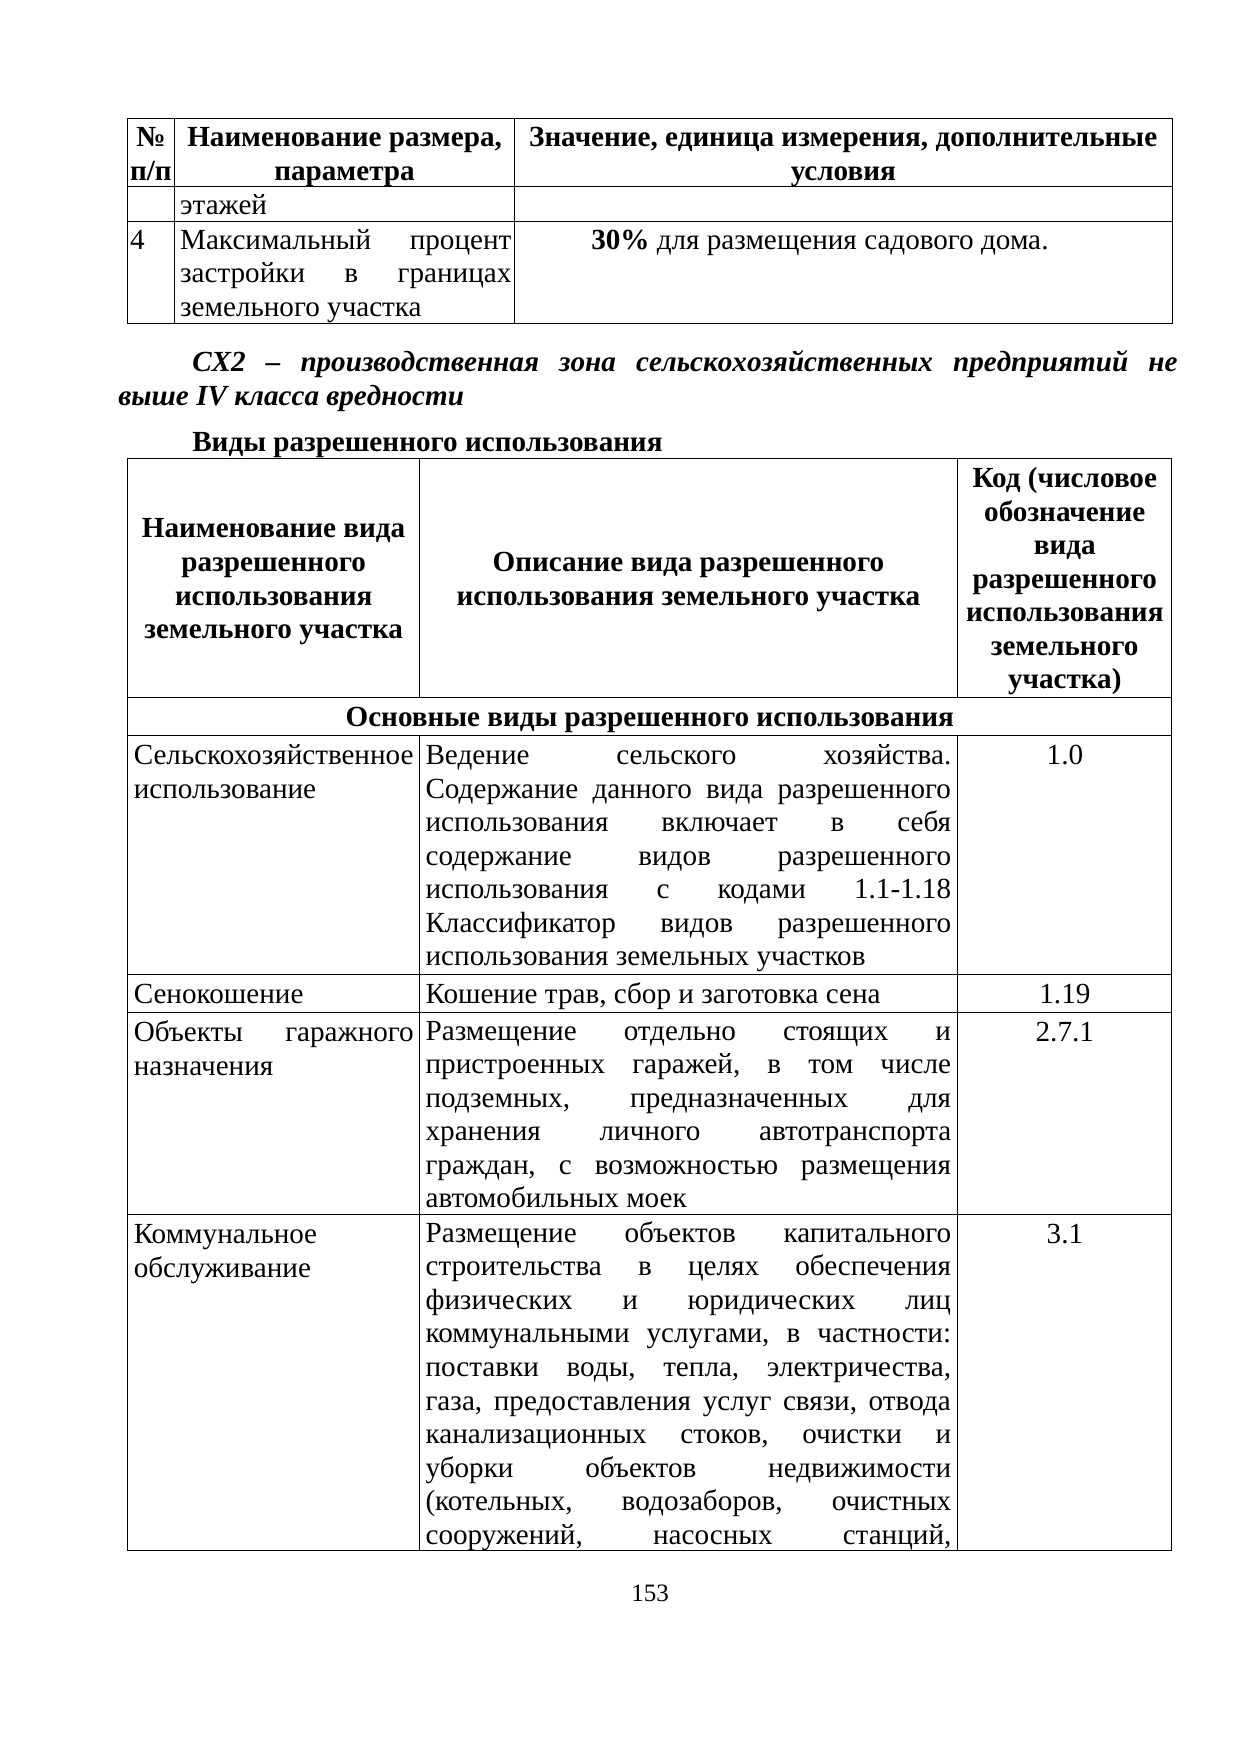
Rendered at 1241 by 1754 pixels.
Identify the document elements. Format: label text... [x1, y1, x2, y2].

table_header Описание вида разрешенного использования земельного участка [420, 459, 957, 697]
table_header Код (числовое обозначение вида разрешенного использования земельного участка) [958, 459, 1171, 697]
table_header Значение, единица измерения, дополнительные условия [515, 119, 1172, 186]
table_cell [515, 187, 1172, 221]
table_cell этажей [175, 187, 514, 221]
table_cell 4 [128, 222, 174, 322]
subtitle СХ2 – производственная зона сельскохозяйственных предприятий не выше IV класса вредности [118, 344, 1181, 411]
table_cell Ведение сельского хозяйства. Содержание данного вида разрешенного использования включает в себя содержание видов разрешенного использования с кодами 1.1-1.18 Классификатор видов разрешенного использования земельных участков [420, 736, 957, 974]
table_cell Размещение объектов капитального строительства в целях обеспечения физических и юридических лиц коммунальными услугами, в частности: поставки воды, тепла, электричества, газа, предоставления услуг связи, отвода канализационных стоков, очистки и уборки объектов недвижимости (котельных, водозаборов, очистных сооружений, насосных станций, [420, 1215, 957, 1550]
table_cell Сельскохозяйственное использование [128, 736, 419, 974]
table_cell Максимальный процент застройки в границах земельного участка [175, 222, 514, 322]
table_cell Кошение трав, сбор и заготовка сена [420, 975, 957, 1012]
table_cell 1.19 [958, 975, 1171, 1012]
table_header Наименование размера, параметра [175, 119, 514, 186]
table_cell 1.0 [958, 736, 1171, 974]
table_cell Коммунальное обслуживание [128, 1215, 419, 1550]
table_cell [128, 187, 174, 221]
table_cell Размещение отдельно стоящих и пристроенных гаражей, в том числе подземных, предназначенных для хранения личного автотранспорта граждан, с возможностью размещения автомобильных моек [420, 1013, 957, 1214]
table_cell 2.7.1 [958, 1013, 1171, 1214]
table_cell 3.1 [958, 1215, 1171, 1550]
text Виды разрешенного использования [118, 424, 1181, 457]
table_cell 30% для размещения садового дома. [515, 222, 1172, 322]
table_header Наименование вида разрешенного использования земельного участка [128, 459, 419, 697]
table_cell Сенокошение [128, 975, 419, 1012]
table_cell Объекты гаражного назначения [128, 1013, 419, 1214]
table_header № п/п [128, 119, 174, 186]
table_cell Основные виды разрешенного использования [128, 698, 1171, 734]
